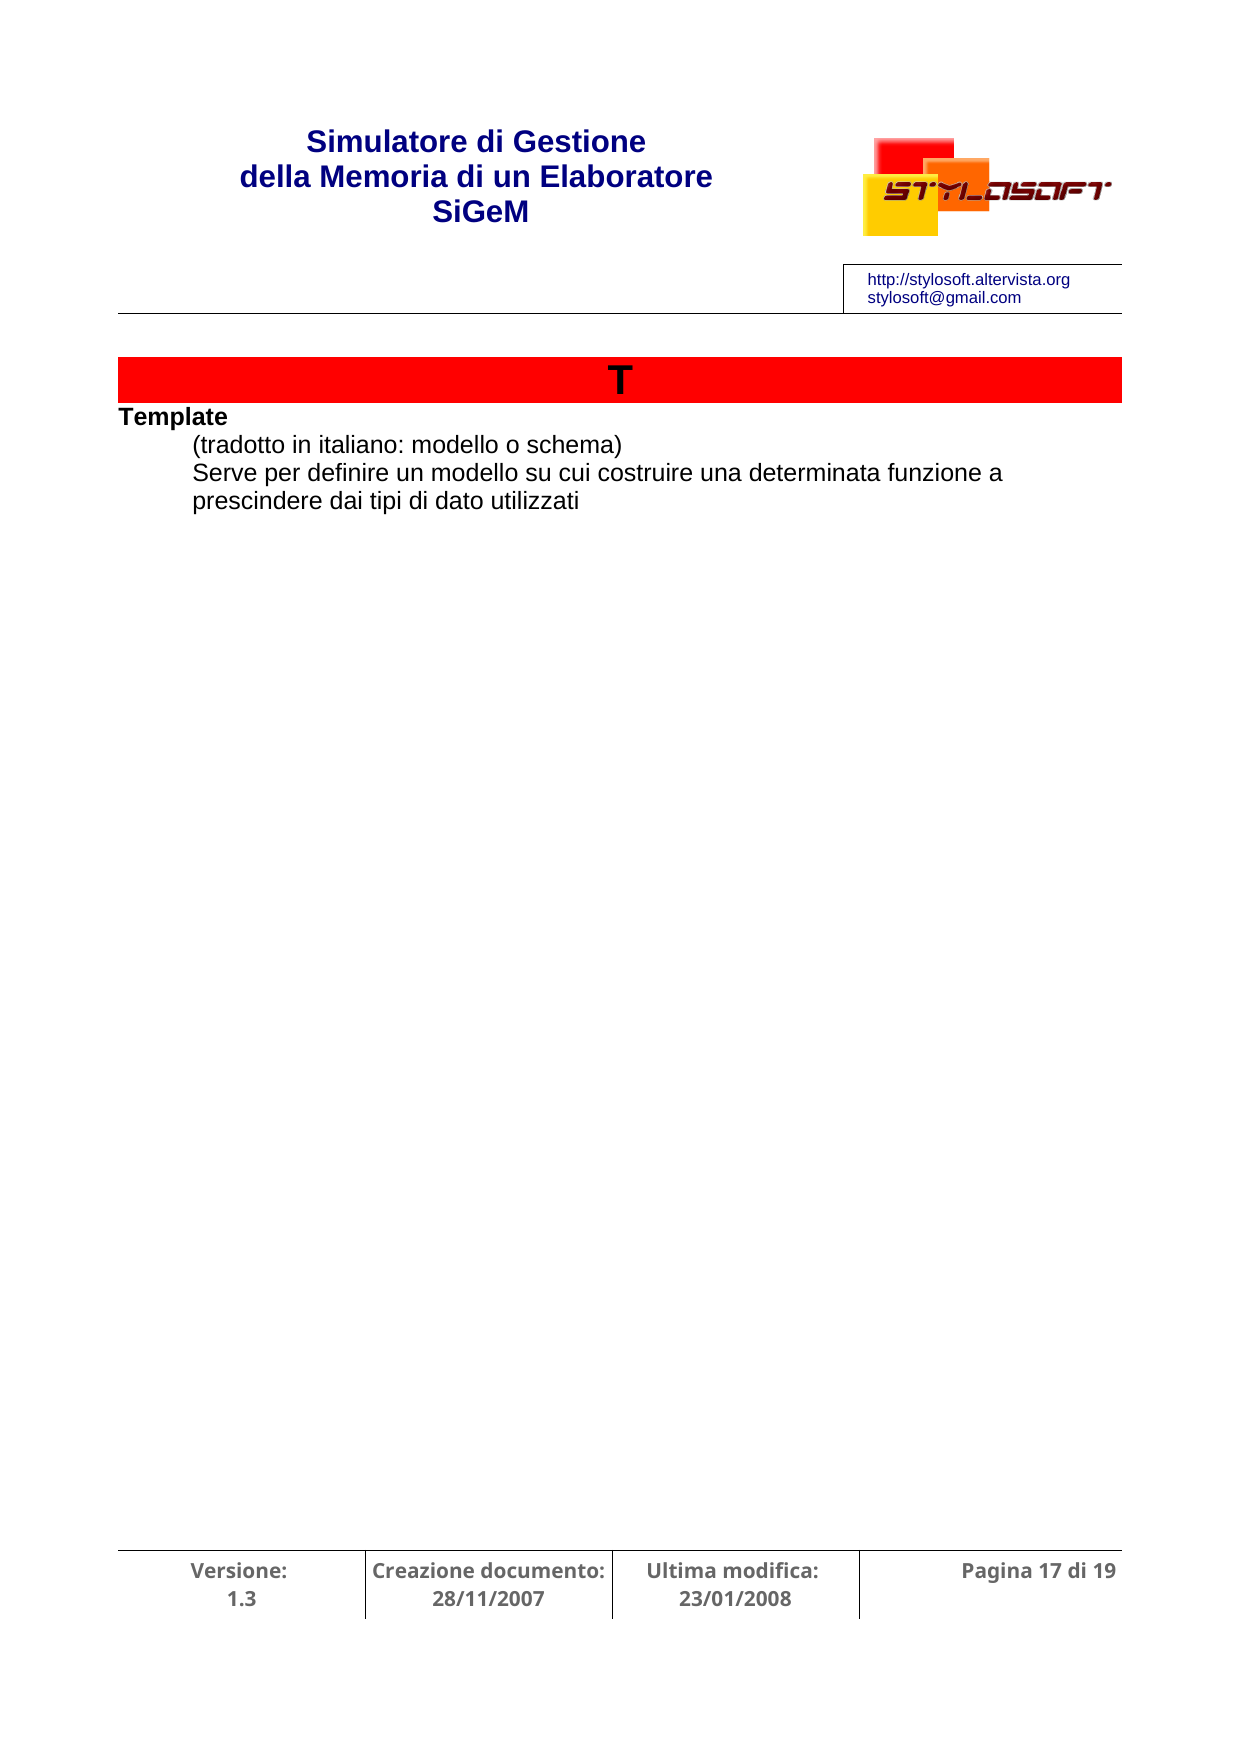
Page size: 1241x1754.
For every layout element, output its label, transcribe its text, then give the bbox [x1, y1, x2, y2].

text (tradotto in italiano: modello o schema) [118, 431, 1122, 459]
text T [118, 357, 1122, 403]
text Serve per definire un modello su cui costruire una determinata funzione a prescindere dai tipi di dato utilizzati [118, 459, 1122, 515]
text Template [118, 403, 1122, 431]
picture [848, 123, 1117, 247]
